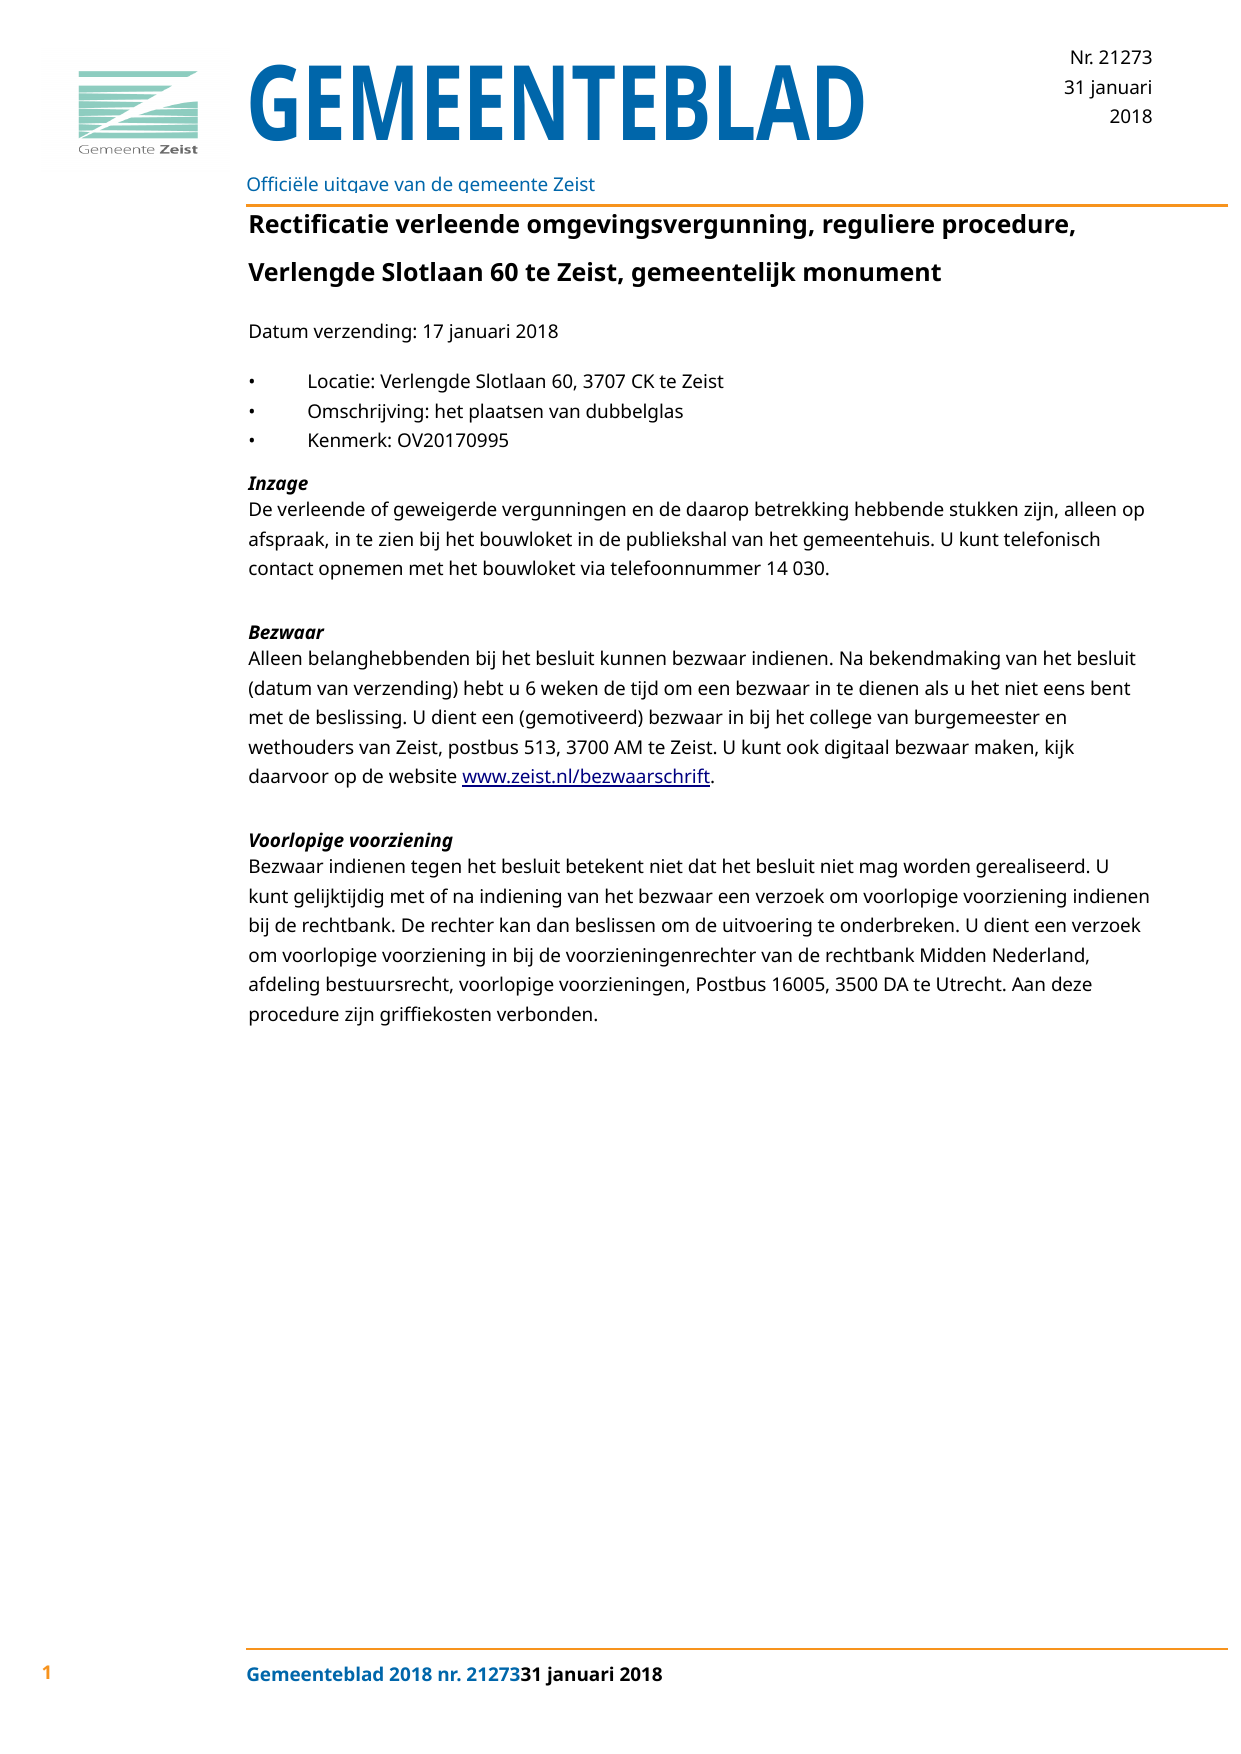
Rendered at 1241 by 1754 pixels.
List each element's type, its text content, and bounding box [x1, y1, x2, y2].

text De verleende of geweigerde vergunningen en de daarop betrekking hebbende stukken zijn, alleen op afspraak, in te zien bij het bouwloket in de publiekshal van het gemeentehuis. U kunt telefonisch contact opnemen met het bouwloket via telefoonnummer 14 030. [248, 496, 1152, 581]
list Kenmerk: OV20170995 [248, 427, 1152, 453]
text Bezwaar indienen tegen het besluit betekent niet dat het besluit niet mag worden gerealiseerd. U kunt gelijktijdig met of na indiening van het bezwaar een verzoek om voorlopige voorziening indienen bij de rechtbank. De rechter kan dan beslissen om de uitvoering te onderbreken. U dient een verzoek om voorlopige voorziening in bij de voorzieningenrechter van de rechtbank Midden Nederland, afdeling bestuursrecht, voorlopige voorzieningen, Postbus 16005, 3500 DA te Utrecht. Aan deze procedure zijn griffiekosten verbonden. [248, 853, 1152, 1027]
list Omschrijving: het plaatsen van dubbelglas [248, 398, 1152, 424]
picture [41, 47, 231, 172]
list Locatie: Verlengde Slotlaan 60, 3707 CK te Zeist [248, 368, 1152, 394]
text Datum verzending: 17 januari 2018 [248, 318, 1152, 344]
text Bezwaar [248, 619, 1152, 645]
text Voorlopige voorziening [248, 827, 1152, 853]
text Inzage [248, 471, 1152, 496]
text Rectificatie verleende omgevingsvergunning, reguliere procedure, Verlengde Slotlaan 60 te Zeist, gemeentelijk monument [248, 207, 1152, 288]
text Alleen belanghebbenden bij het besluit kunnen bezwaar indienen. Na bekendmaking van het besluit (datum van verzending) hebt u 6 weken de tijd om een bezwaar in te dienen als u het niet eens bent met de beslissing. U dient een (gemotiveerd) bezwaar in bij het college van burgemeester en wethouders van Zeist, postbus 513, 3700 AM te Zeist. U kunt ook digitaal bezwaar maken, kijk daarvoor op de website www.zeist.nl/bezwaarschrift. [248, 645, 1152, 789]
